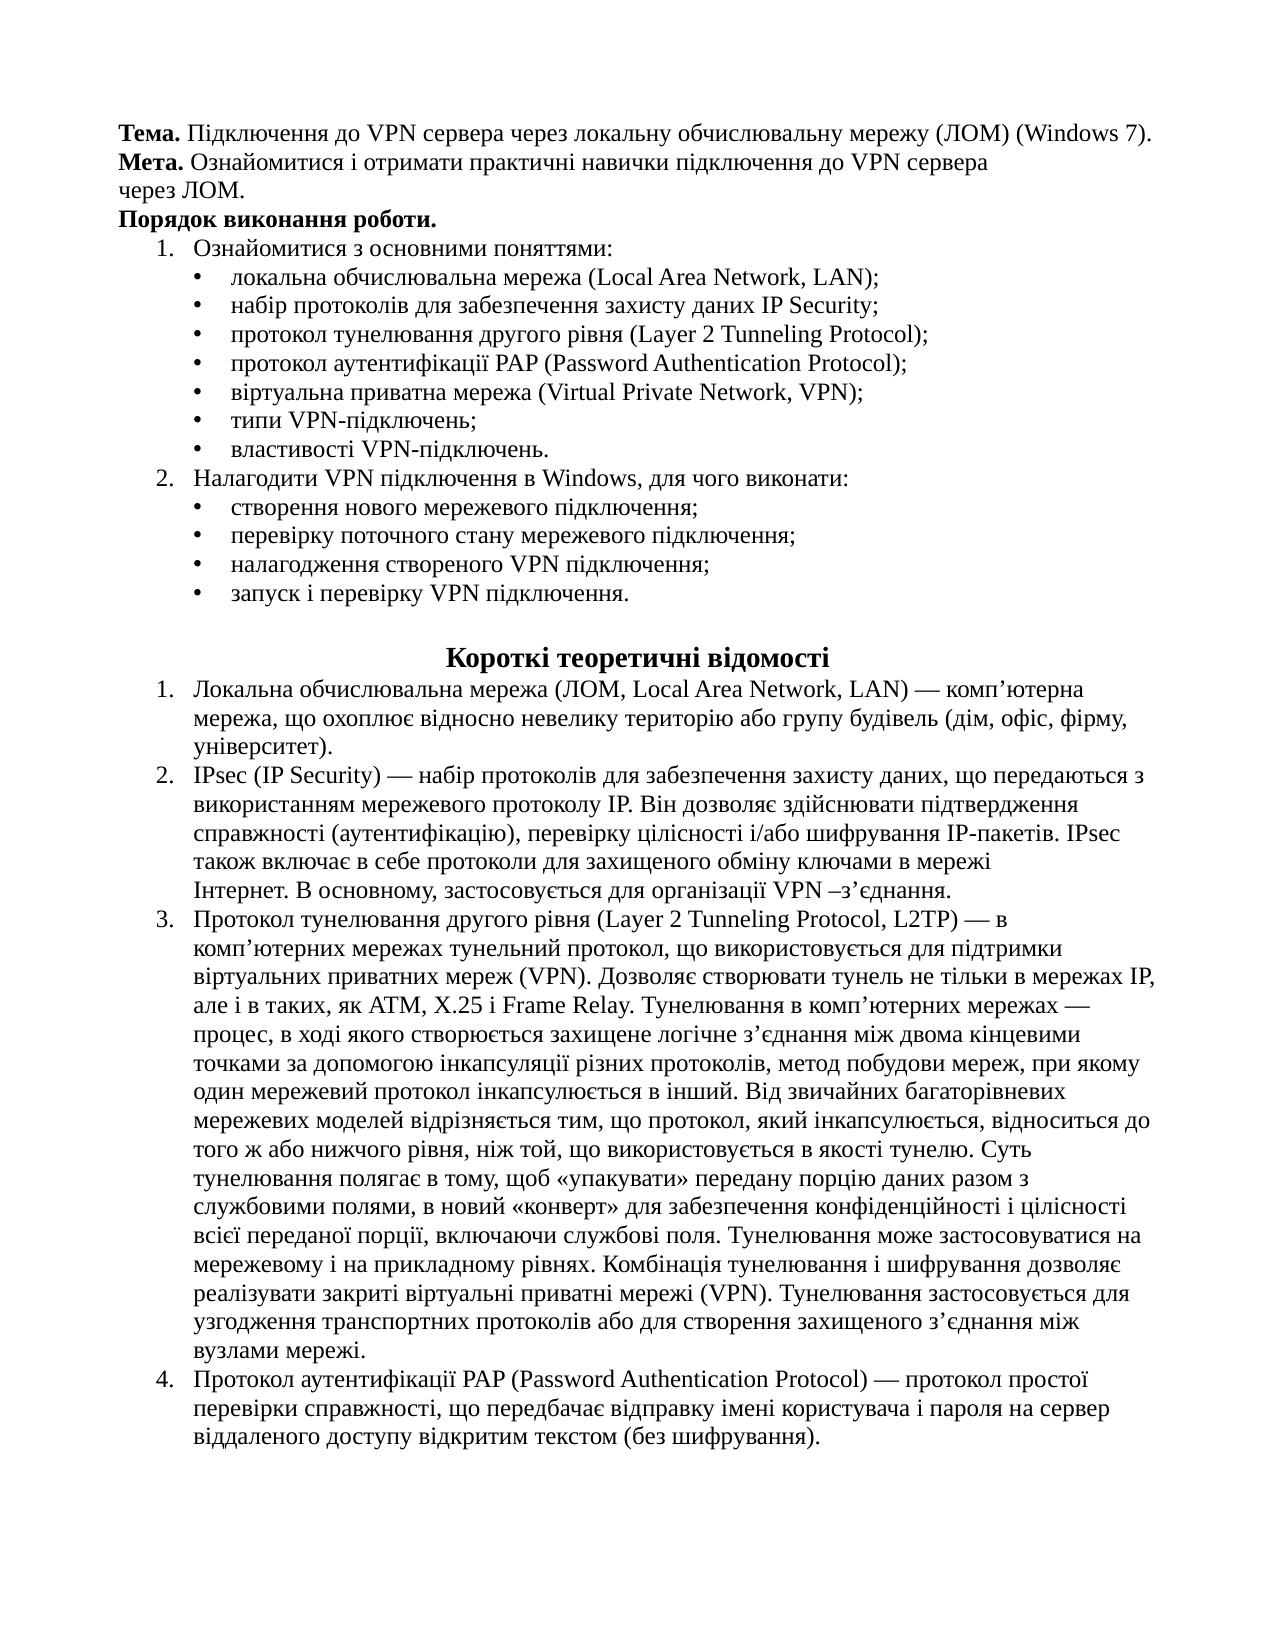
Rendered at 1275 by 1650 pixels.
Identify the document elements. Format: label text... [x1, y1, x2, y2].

list перевірку поточного стану мережевого підключення; [193, 521, 1157, 549]
text Мета. Ознайомитися і отримати практичні навички підключення до VPN сервера [118, 147, 1157, 176]
text Тема. Підключення до VPN сервера через локальну обчислювальну мережу (ЛОМ) (Windows 7). [118, 118, 1157, 147]
list IPsec (IP Security) — набір протоколів для забезпечення захисту даних, що передаються з використанням мережевого протоколу IP. Він дозволяє здійснювати підтвердження справжності (аутентифікацію), перевірку цілісності і/або шифрування IP-пакетів. IPsec також включає в себе протоколи для захищеного обміну ключами в мережі [156, 760, 1157, 875]
list типи VPN-підключень; [193, 406, 1157, 434]
list створення нового мережевого підключення; [193, 492, 1157, 521]
list протокол тунелювання другого рівня (Layer 2 Tunneling Protocol); [193, 319, 1157, 348]
list Інтернет. В основному, застосовується для організації VPN –з’єднання. [156, 875, 1157, 904]
list Ознайомитися з основними поняттями: [156, 233, 1157, 262]
list віртуальна приватна мережа (Virtual Private Network, VPN); [193, 377, 1157, 406]
text Порядок виконання роботи. [118, 204, 1157, 233]
list протокол аутентифікації PAP (Password Authentication Protocol); [193, 348, 1157, 377]
list Локальна обчислювальна мережа (ЛОМ, Local Area Network, LAN) — комп’ютерна мережа, що охоплює відносно невелику територію або групу будівель (дім, офіс, фірму, університет). [156, 674, 1157, 760]
list Протокол тунелювання другого рівня (Layer 2 Tunneling Protocol, L2TP) — в комп’ютерних мережах тунельний протокол, що використовується для підтримки віртуальних приватних мереж (VPN). Дозволяє створювати тунель не тільки в мережах IP, але і в таких, як ATM, X.25 і Frame Relay. Тунелювання в комп’ютерних мережах — процес, в ході якого створюється захищене логічне з’єднання між двома кінцевими точками за допомогою інкапсуляції різних протоколів, метод побудови мереж, при якому один мережевий протокол інкапсулюється в інший. Від звичайних багаторівневих мережевих моделей відрізняється тим, що протокол, який інкапсулюється, відноситься до того ж або нижчого рівня, ніж той, що використовується в якості тунелю. Суть тунелювання полягає в тому, щоб «упакувати» передану порцію даних разом з службовими полями, в новий «конверт» для забезпечення конфіденційності і цілісності всієї переданої порції, включаючи службові поля. Тунелювання може застосовуватися на мережевому і на прикладному рівнях. Комбінація тунелювання і шифрування дозволяє реалізувати закриті віртуальні приватні мережі (VPN). Тунелювання застосовується для узгодження транспортних протоколів або для створення захищеного з’єднання між вузлами мережі. [156, 904, 1157, 1364]
list властивості VPN-підключень. [193, 434, 1157, 463]
text Короткі теоретичні відомості [118, 640, 1157, 674]
list налагодження створеного VPN підключення; [193, 549, 1157, 578]
list локальна обчислювальна мережа (Local Area Network, LAN); [193, 262, 1157, 291]
list Протокол аутентифікації PAP (Password Authentication Protocol) — протокол простої перевірки справжності, що передбачає відправку імені користувача і пароля на сервер віддаленого доступу відкритим текстом (без шифрування). [156, 1364, 1157, 1450]
list запуск і перевірку VPN підключення. [193, 578, 1157, 607]
list Налагодити VPN підключення в Windows, для чого виконати: [156, 463, 1157, 492]
text через ЛОМ. [118, 176, 1157, 204]
list набір протоколів для забезпечення захисту даних IP Security; [193, 291, 1157, 319]
